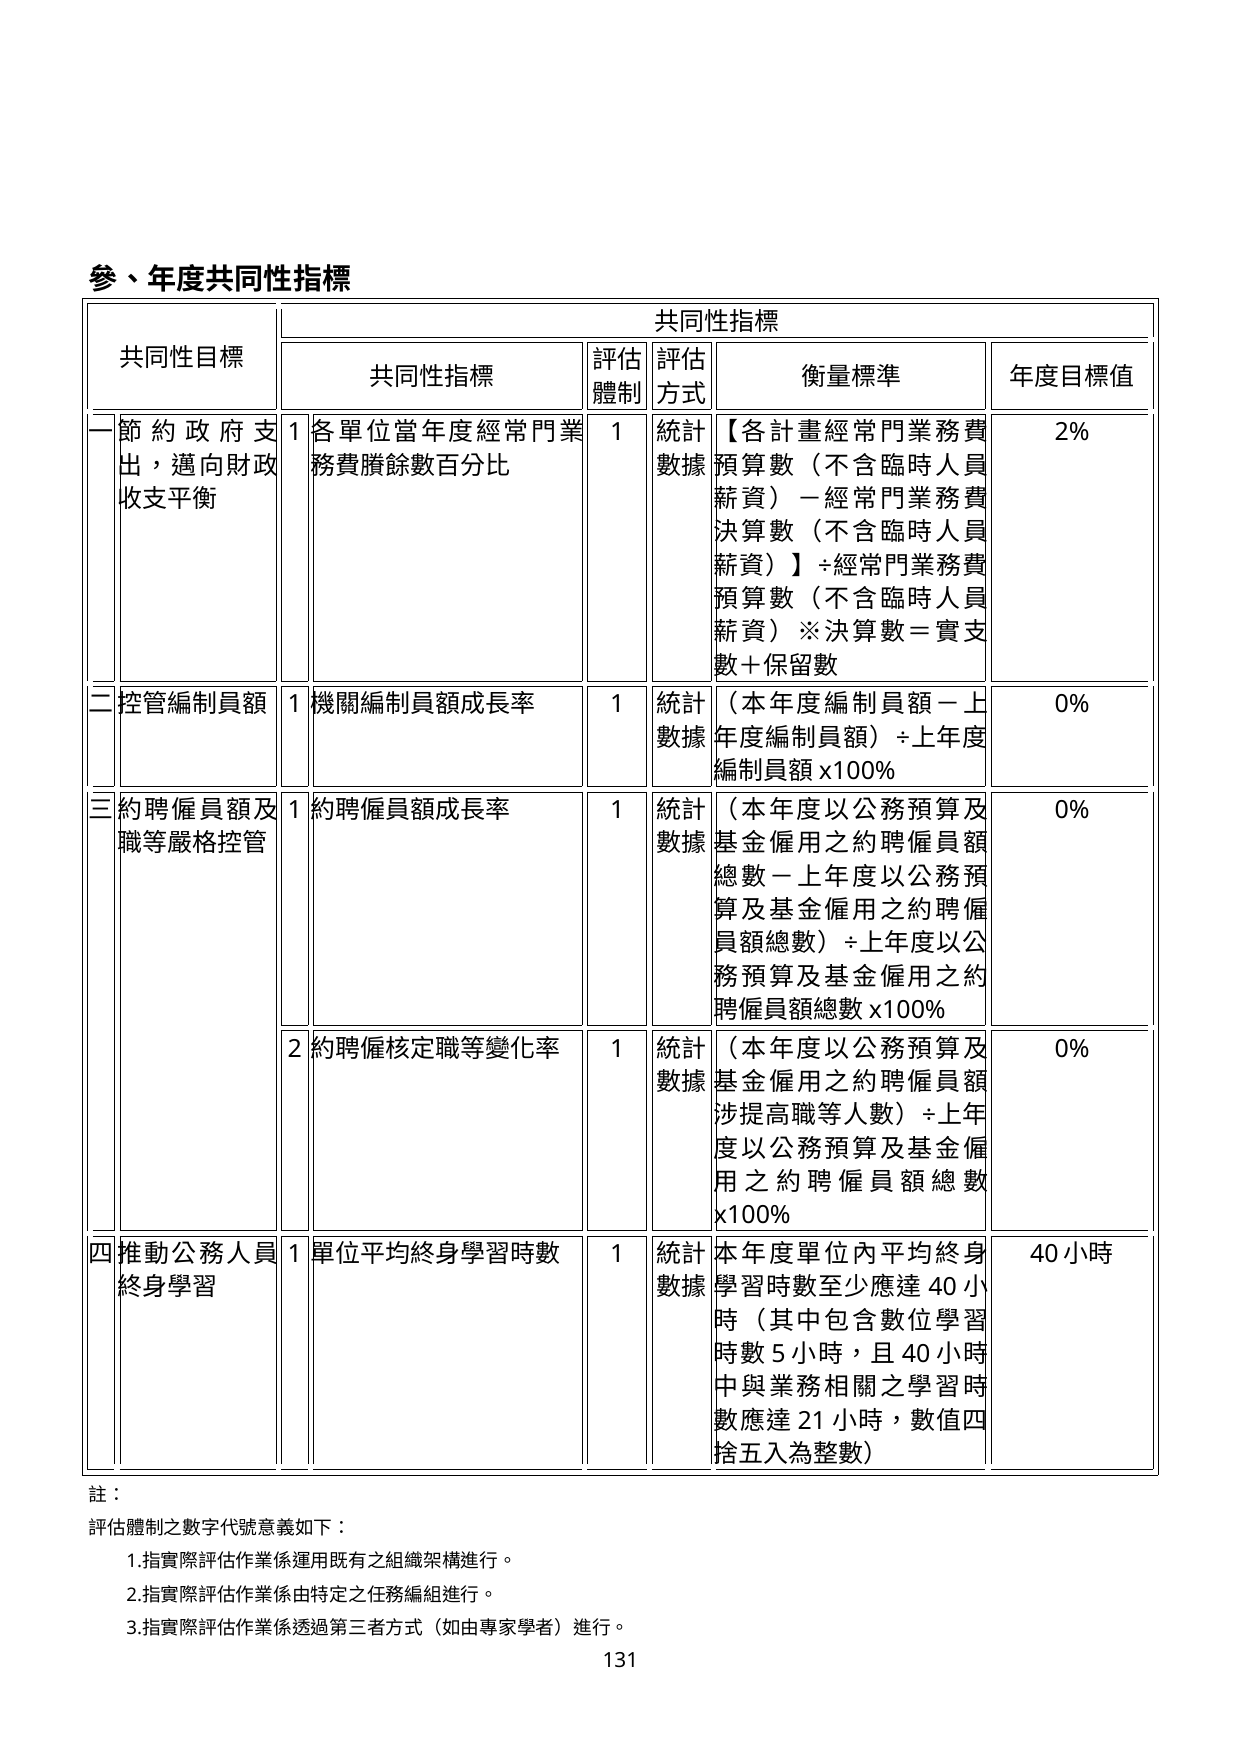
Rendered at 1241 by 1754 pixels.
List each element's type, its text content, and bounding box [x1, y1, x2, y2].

table_cell 統計數據 [649, 409, 714, 681]
table_cell 統計數據 [649, 1230, 714, 1469]
table_cell 1 [278, 1230, 311, 1469]
table_cell 控管編制員額 [117, 681, 278, 786]
table_cell （本年度以公務預算及基金僱用之約聘僱員額總數－上年度以公務預算及基金僱用之約聘僱員額總數）÷上年度以公務預算及基金僱用之約聘僱員額總數x100% [714, 786, 988, 1025]
table_cell 【各計畫經常門業務費預算數（不含臨時人員薪資）－經常門業務費決算數（不含臨時人員薪資）】÷經常門業務費預算數（不含臨時人員薪資）※決算數＝實支數＋保留數 [714, 409, 988, 681]
table_cell 0% [988, 681, 1156, 786]
text 註： [89, 1476, 1152, 1508]
table_cell 單位平均終身學習時數 [311, 1230, 585, 1469]
table_header 共同性指標 [278, 299, 1156, 337]
table_cell 1 [585, 409, 649, 681]
table_cell 二 [85, 681, 117, 786]
table_cell 四 [85, 1230, 117, 1469]
table_cell 統計數據 [649, 681, 714, 786]
table_cell 統計數據 [649, 786, 714, 1025]
text 1.指實際評估作業係運用既有之組織架構進行。 [89, 1541, 1152, 1574]
table_cell （本年度以公務預算及基金僱用之約聘僱員額涉提高職等人數）÷上年度以公務預算及基金僱用之約聘僱員額總數x100% [714, 1025, 988, 1230]
table_cell 衡量標準 [714, 338, 988, 409]
table_cell 1 [278, 409, 311, 681]
table_cell 約聘僱員額及職等嚴格控管 [117, 786, 278, 1230]
table_cell 2% [988, 409, 1156, 681]
table_cell 2 [278, 1025, 311, 1230]
table_cell 0% [988, 1025, 1156, 1230]
text 2.指實際評估作業係由特定之任務編組進行。 [89, 1574, 1152, 1608]
table_cell 約聘僱員額成長率 [311, 786, 585, 1025]
table_cell 評估 方式 [649, 338, 714, 409]
text 3.指實際評估作業係透過第三者方式（如由專家學者）進行。 [89, 1608, 1152, 1641]
table_cell 統計數據 [649, 1025, 714, 1230]
table_header 共同性目標 [85, 299, 278, 409]
table_cell 約聘僱核定職等變化率 [311, 1025, 585, 1230]
table_cell 1 [278, 786, 311, 1025]
table_cell 評估 體制 [585, 338, 649, 409]
table_cell 1 [585, 1230, 649, 1469]
table_cell 1 [585, 1025, 649, 1230]
table_cell 節約政府支出，邁向財政收支平衡 [117, 409, 278, 681]
table_cell 1 [278, 681, 311, 786]
table_cell 0% [988, 786, 1156, 1025]
table_cell 三 [85, 786, 117, 1230]
table_cell 1 [585, 681, 649, 786]
table_cell （本年度編制員額－上年度編制員額）÷上年度編制員額x100% [714, 681, 988, 786]
table_cell 本年度單位內平均終身學習時數至少應達40小時（其中包含數位學習時數5小時，且40小時中與業務相關之學習時數應達21小時，數值四捨五入為整數） [714, 1230, 988, 1469]
table_cell 共同性指標 [278, 337, 585, 409]
text 評估體制之數字代號意義如下： [89, 1508, 1152, 1541]
table_cell 1 [585, 786, 649, 1025]
table_cell 一 [85, 409, 117, 681]
table_cell 推動公務人員終身學習 [117, 1230, 278, 1469]
table_cell 年度目標值 [988, 337, 1156, 409]
table_cell 40小時 [988, 1230, 1156, 1469]
text 參、年度共同性指標 [89, 256, 1152, 298]
table_cell 各單位當年度經常門業務費賸餘數百分比 [311, 409, 585, 681]
table_cell 機關編制員額成長率 [311, 681, 585, 786]
